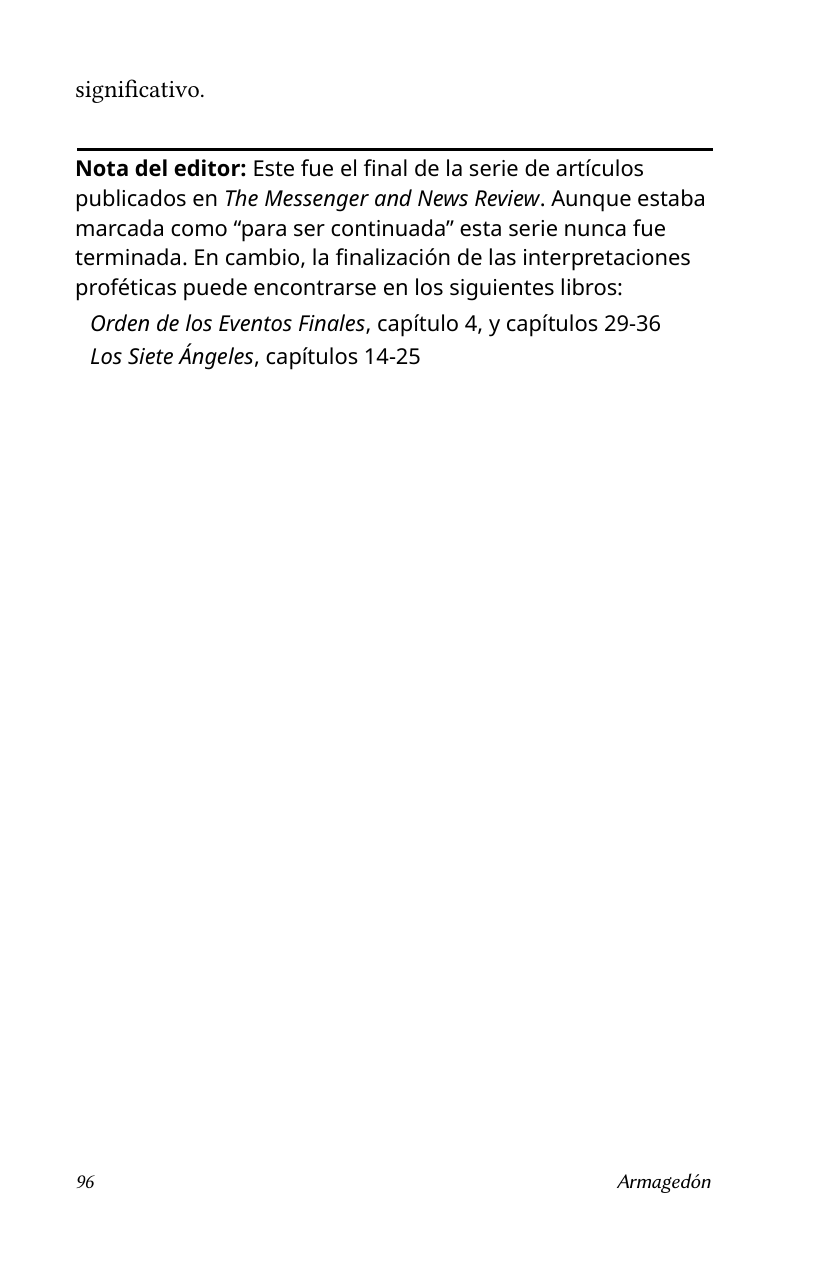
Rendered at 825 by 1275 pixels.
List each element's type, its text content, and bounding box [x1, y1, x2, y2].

text Los Siete Ángeles, capítulos 14-25 [90, 341, 712, 371]
text significativo. [75, 75, 712, 103]
text Nota del editor: Este fue el final de la serie de artículos publicados en The Messenger and News Review. Aunque estaba marcada como “para ser continuada” esta serie nunca fue terminada. En cambio, la finalización de las interpretaciones proféticas puede encontrarse en los siguientes libros: [75, 153, 712, 302]
text Orden de los Eventos Finales, capítulo 4, y capítulos 29-36 [90, 308, 712, 338]
